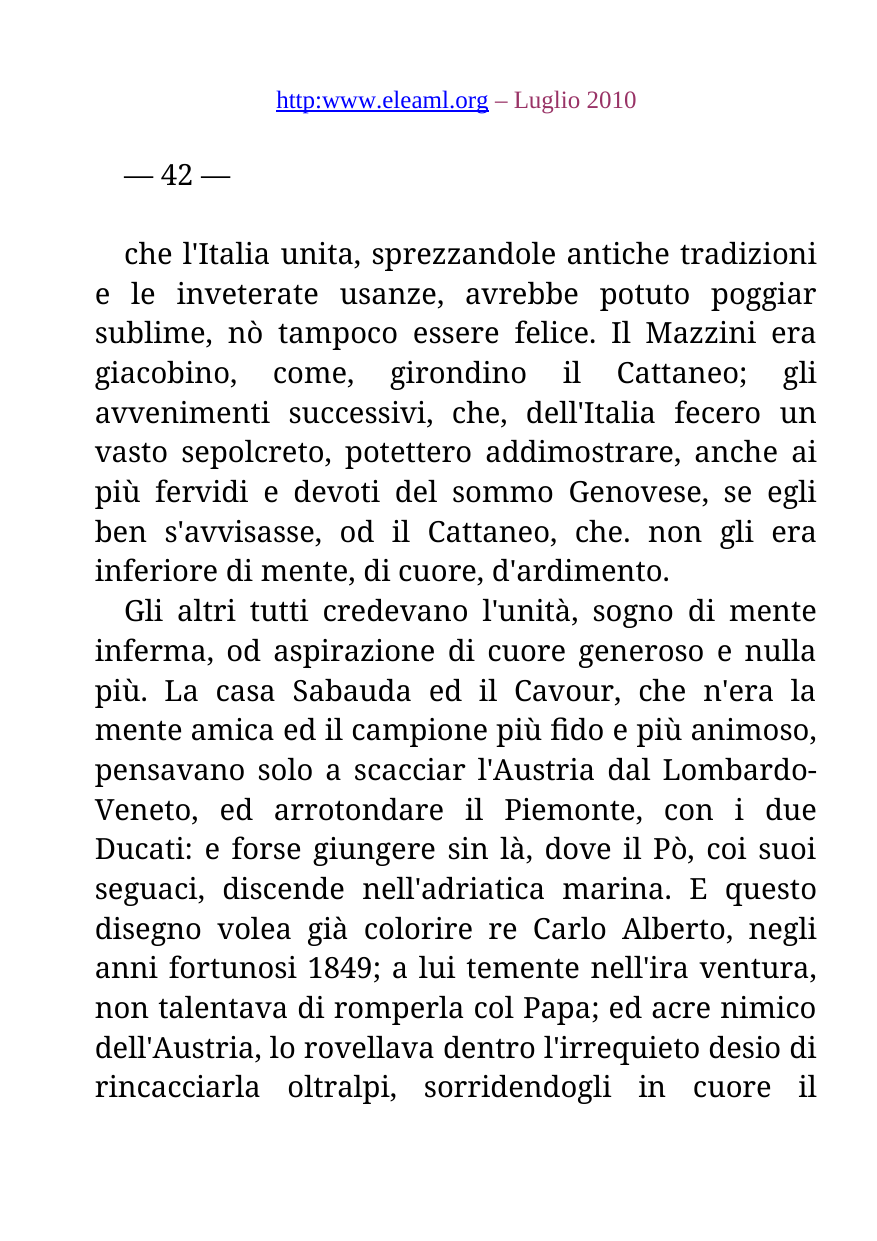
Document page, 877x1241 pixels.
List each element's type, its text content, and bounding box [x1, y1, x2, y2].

text — 42 — [94, 154, 818, 193]
text che l'Italia unita, sprezzandole antiche tradizioni e le inveterate usanze, avrebbe potuto poggiar sublime, nò tampoco essere felice. Il Mazzini era giacobino, come, girondino il Cattaneo; gli avvenimenti successivi, che, dell'Italia fecero un vasto sepolcreto, potettero addimostrare, anche ai più fervidi e devoti del sommo Genovese, se egli ben s'avvisasse, od il Cattaneo, che. non gli era inferiore di mente, di cuore, d'ardimento. [94, 233, 818, 590]
text Gli altri tutti credevano l'unità, sogno di mente inferma, od aspirazione di cuore generoso e nulla più. La casa Sabauda ed il Cavour, che n'era la mente amica ed il campione più fido e più animoso, pensavano solo a scacciar l'Austria dal Lombardo-Veneto, ed arrotondare il Piemonte, con i due Ducati: e forse giungere sin là, dove il Pò, coi suoi seguaci, discende nell'adriatica marina. E questo disegno volea già colorire re Carlo Alberto, negli anni fortunosi 1849; a lui temente nell'ira ventura, non talentava di romperla col Papa; ed acre nimico dell'Austria, lo rovellava dentro l'irrequieto desio di rincacciarla oltralpi, sorridendogli in cuore il [94, 590, 818, 1106]
